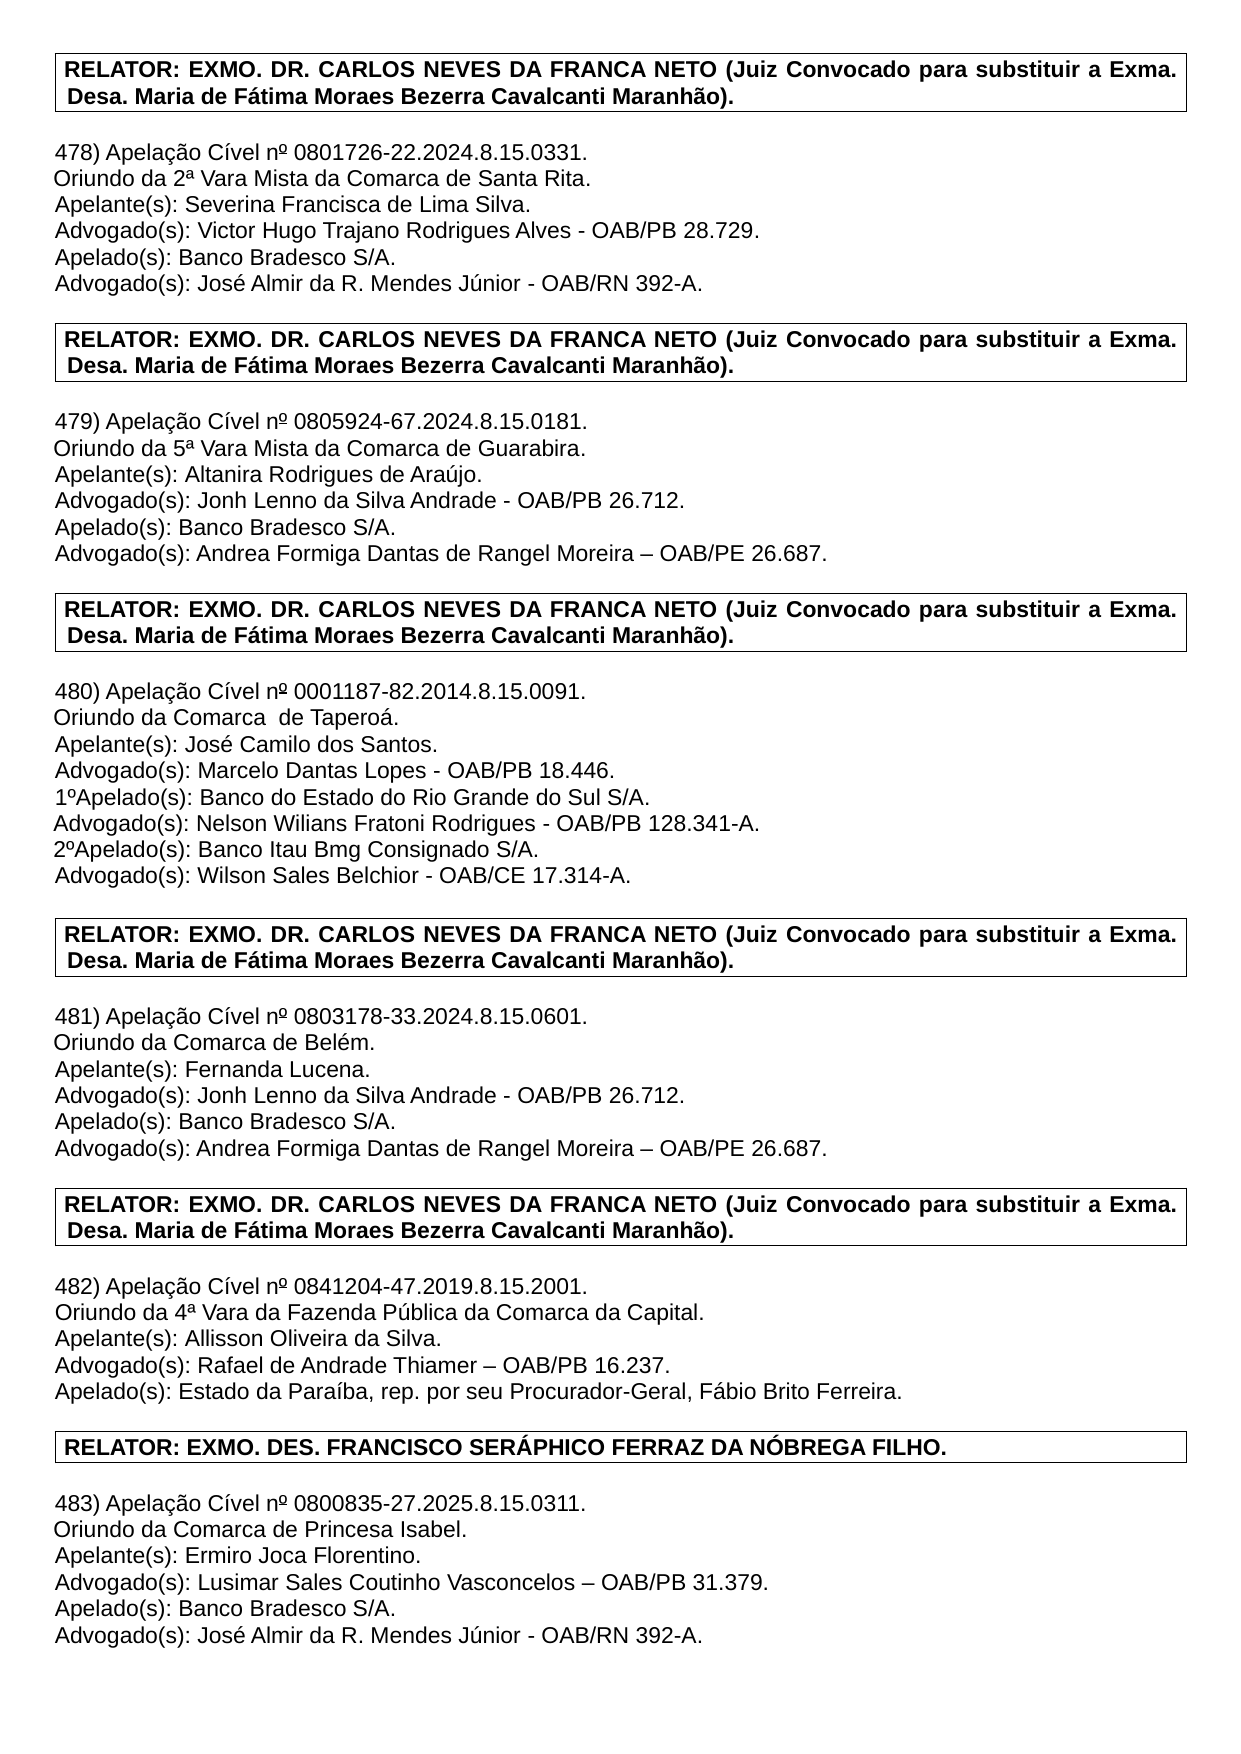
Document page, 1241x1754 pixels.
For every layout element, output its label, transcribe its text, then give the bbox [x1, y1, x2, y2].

text Apelante(s): Ermiro Joca Florentino. [54, 1542, 1187, 1569]
text 483) Apelação Cível nº 0800835-27.2025.8.15.0311. [54, 1490, 1187, 1516]
text Oriundo da 4ª Vara da Fazenda Pública da Comarca da Capital. [54, 1299, 1187, 1325]
text Advogado(s): Victor Hugo Trajano Rodrigues Alves - OAB/PB 28.729. [54, 217, 1187, 244]
text Apelado(s): Estado da Paraíba, rep. por seu Procurador-Geral, Fábio Brito Ferreira. [54, 1378, 1187, 1404]
text Oriundo da 2ª Vara Mista da Comarca de Santa Rita. [53, 165, 1187, 191]
text 478) Apelação Cível nº 0801726-22.2024.8.15.0331. [54, 138, 1187, 165]
text RELATOR: EXMO. DR. CARLOS NEVES DA FRANCA NETO (Juiz Convocado para substituir a Exma. Desa. Maria de Fátima Moraes Bezerra Cavalcanti Maranhão). [56, 1189, 1186, 1245]
text Oriundo da 5ª Vara Mista da Comarca de Guarabira. [53, 434, 1187, 461]
text 482) Apelação Cível nº 0841204-47.2019.8.15.2001. [54, 1273, 1187, 1299]
text 1ºApelado(s): Banco do Estado do Rio Grande do Sul S/A. [54, 783, 1187, 810]
text Advogado(s): Nelson Wilians Fratoni Rodrigues - OAB/PB 128.341-A. [53, 810, 992, 836]
text Advogado(s): José Almir da R. Mendes Júnior - OAB/RN 392-A. [54, 270, 1187, 297]
text RELATOR: EXMO. DR. CARLOS NEVES DA FRANCA NETO (Juiz Convocado para substituir a Exma. Desa. Maria de Fátima Moraes Bezerra Cavalcanti Maranhão). [56, 594, 1186, 651]
text RELATOR: EXMO. DR. CARLOS NEVES DA FRANCA NETO (Juiz Convocado para substituir a Exma. Desa. Maria de Fátima Moraes Bezerra Cavalcanti Maranhão). [56, 54, 1186, 111]
text 480) Apelação Cível nº 0001187-82.2014.8.15.0091. [54, 678, 1187, 704]
text Apelado(s): Banco Bradesco S/A. [54, 1108, 1187, 1135]
text Apelante(s): José Camilo dos Santos. [54, 731, 1187, 757]
text Apelado(s): Banco Bradesco S/A. [54, 514, 1187, 540]
text Advogado(s): Andrea Formiga Dantas de Rangel Moreira – OAB/PE 26.687. [54, 540, 1187, 566]
text Oriundo da Comarca de Taperoá. [53, 704, 1187, 731]
text Apelante(s): Altanira Rodrigues de Araújo. [54, 461, 1187, 487]
text Advogado(s): Lusimar Sales Coutinho Vasconcelos – OAB/PB 31.379. [54, 1569, 1187, 1595]
text RELATOR: EXMO. DR. CARLOS NEVES DA FRANCA NETO (Juiz Convocado para substituir a Exma. Desa. Maria de Fátima Moraes Bezerra Cavalcanti Maranhão). [56, 919, 1186, 976]
text Advogado(s): Jonh Lenno da Silva Andrade - OAB/PB 26.712. [54, 1082, 1187, 1108]
text Advogado(s): Jonh Lenno da Silva Andrade - OAB/PB 26.712. [54, 487, 1187, 514]
text Advogado(s): Rafael de Andrade Thiamer – OAB/PB 16.237. [54, 1352, 1187, 1378]
text Advogado(s): José Almir da R. Mendes Júnior - OAB/RN 392-A. [54, 1622, 1187, 1648]
text Advogado(s): Marcelo Dantas Lopes - OAB/PB 18.446. [54, 757, 1187, 783]
text Apelante(s): Fernanda Lucena. [54, 1056, 1187, 1082]
text Oriundo da Comarca de Princesa Isabel. [53, 1516, 1187, 1542]
text 479) Apelação Cível nº 0805924-67.2024.8.15.0181. [54, 408, 1187, 434]
text RELATOR: EXMO. DR. CARLOS NEVES DA FRANCA NETO (Juiz Convocado para substituir a Exma. Desa. Maria de Fátima Moraes Bezerra Cavalcanti Maranhão). [56, 324, 1186, 381]
text Apelante(s): Allisson Oliveira da Silva. [54, 1325, 1187, 1352]
text 2ºApelado(s): Banco Itau Bmg Consignado S/A. [53, 836, 992, 862]
text Advogado(s): Wilson Sales Belchior - OAB/CE 17.314-A. [54, 862, 1187, 889]
text Oriundo da Comarca de Belém. [53, 1029, 1187, 1056]
text RELATOR: EXMO. DES. FRANCISCO SERÁPHICO FERRAZ DA NÓBREGA FILHO. [56, 1432, 1186, 1462]
text Advogado(s): Andrea Formiga Dantas de Rangel Moreira – OAB/PE 26.687. [54, 1135, 1187, 1161]
text Apelado(s): Banco Bradesco S/A. [54, 244, 1187, 270]
text 481) Apelação Cível nº 0803178-33.2024.8.15.0601. [54, 1003, 1187, 1029]
text Apelante(s): Severina Francisca de Lima Silva. [54, 191, 1187, 217]
text Apelado(s): Banco Bradesco S/A. [54, 1595, 1187, 1622]
